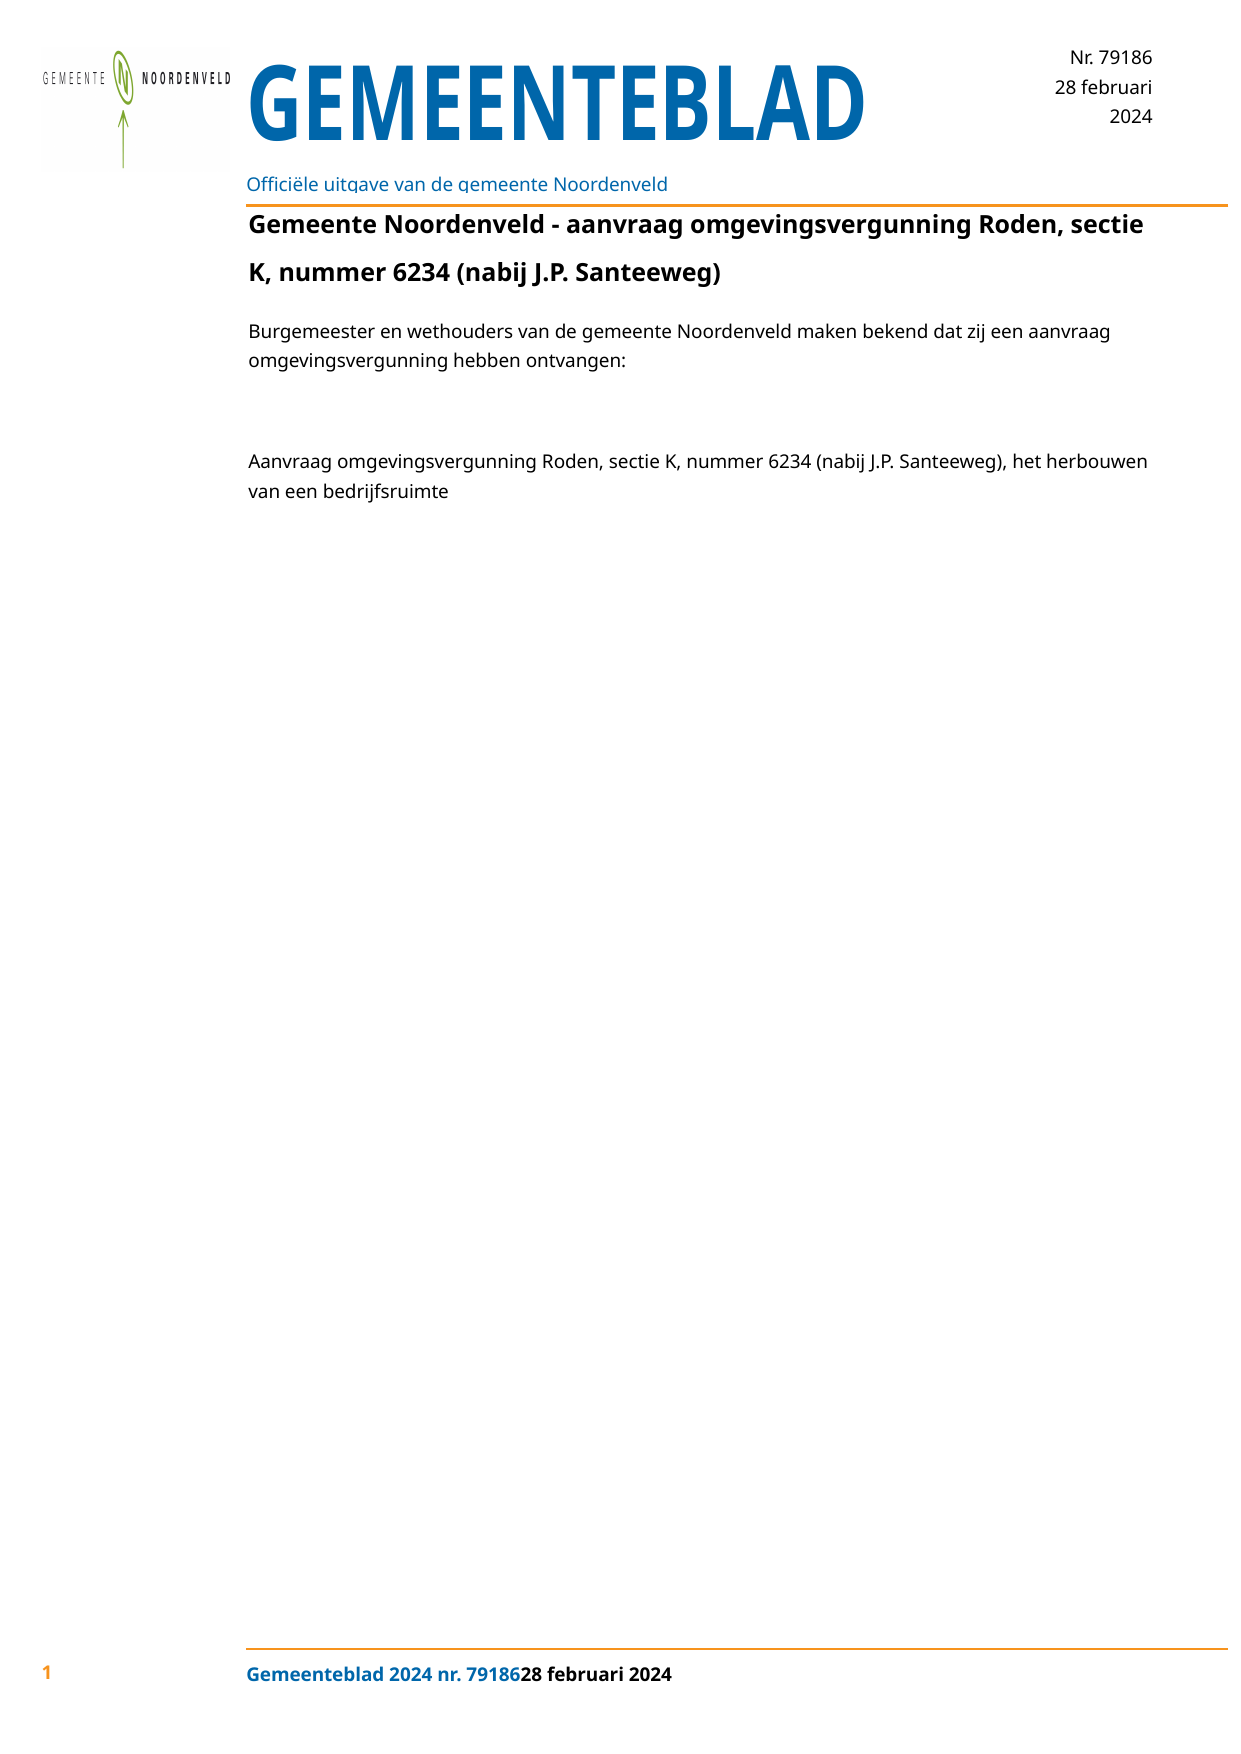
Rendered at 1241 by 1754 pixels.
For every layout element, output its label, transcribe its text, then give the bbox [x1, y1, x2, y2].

text Aanvraag omgevingsvergunning Roden, sectie K, nummer 6234 (nabij J.P. Santeeweg), het herbouwen van een bedrijfsruimte [248, 448, 1152, 504]
text Gemeente Noordenveld - aanvraag omgevingsvergunning Roden, sectie K, nummer 6234 (nabij J.P. Santeeweg) [248, 207, 1152, 288]
text Burgemeester en wethouders van de gemeente Noordenveld maken bekend dat zij een aanvraag omgevingsvergunning hebben ontvangen: [248, 318, 1152, 373]
picture [41, 47, 231, 172]
